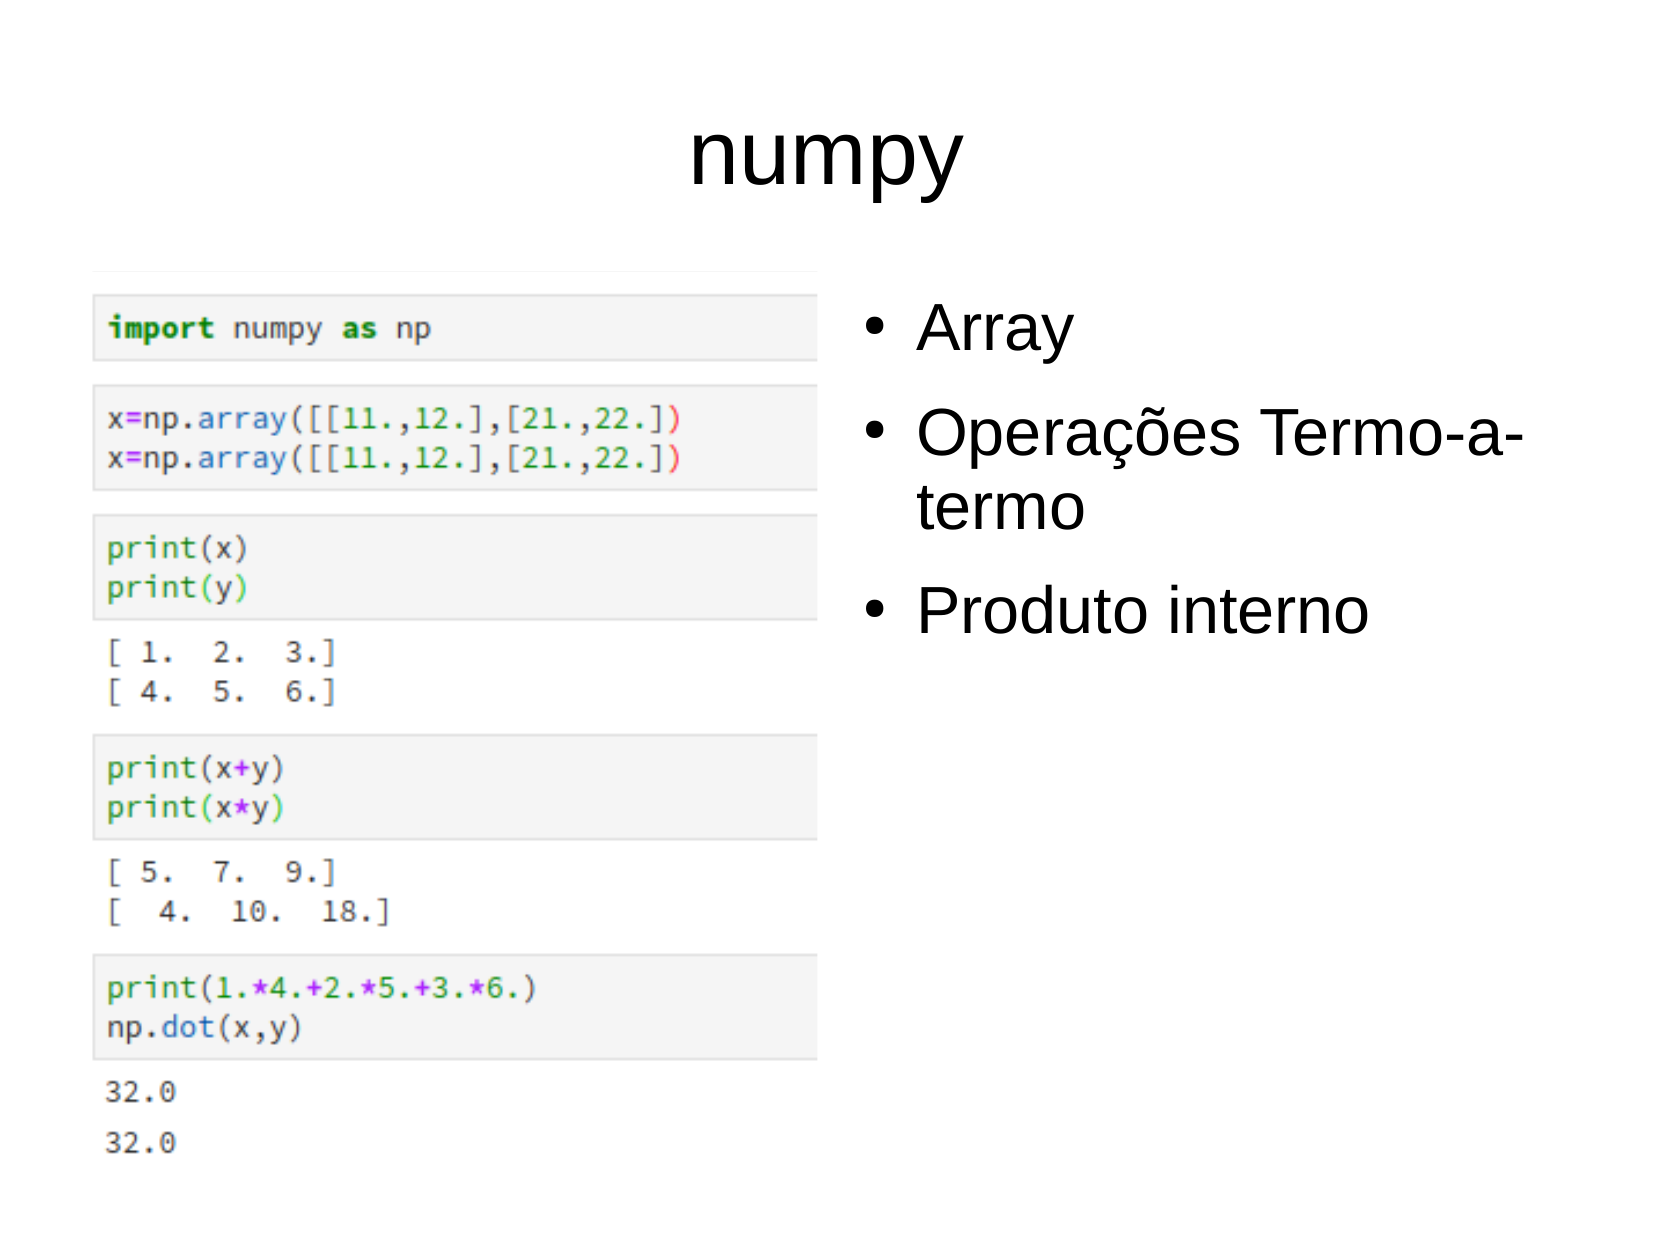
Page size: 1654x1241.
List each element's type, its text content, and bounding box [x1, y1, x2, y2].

title numpy [82, 49, 1571, 257]
list Array Operações Termo-a-termo Produto interno [845, 290, 1572, 1010]
picture [82, 271, 818, 1182]
